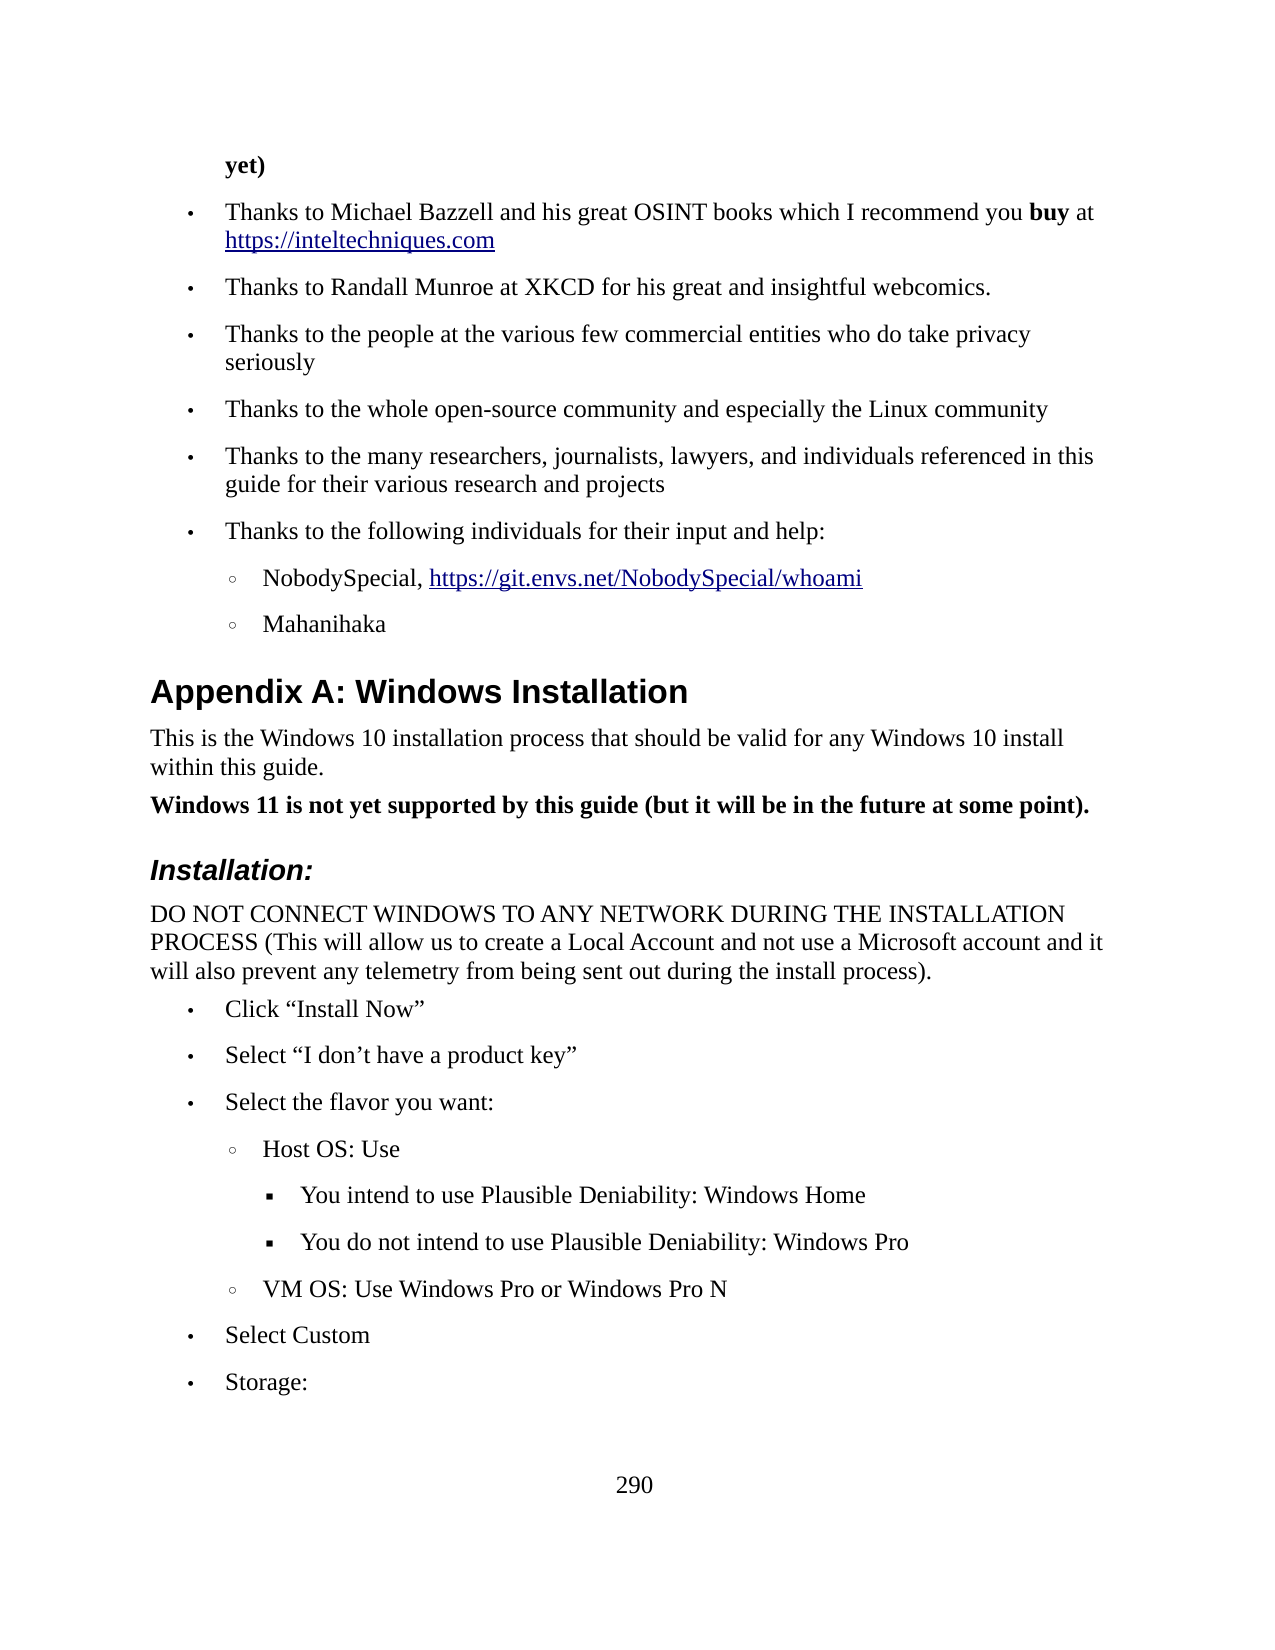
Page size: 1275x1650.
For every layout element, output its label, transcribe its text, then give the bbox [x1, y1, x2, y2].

list Thanks to Michael Bazzell and his great OSINT books which I recommend you buy at https://inteltechniques.com [187, 197, 1125, 254]
list Storage: [187, 1367, 1125, 1396]
list Thanks to Randall Munroe at XKCD for his great and insightful webcomics. [187, 272, 1125, 301]
list Thanks to the many researchers, journalists, lawyers, and individuals referenced in this guide for their various research and projects [187, 441, 1125, 498]
list Select Custom [187, 1321, 1125, 1349]
text DO NOT CONNECT WINDOWS TO ANY NETWORK DURING THE INSTALLATION PROCESS (This will allow us to create a Local Account and not use a Microsoft account and it will also prevent any telemetry from being sent out during the install process). [150, 899, 1125, 985]
list You do not intend to use Plausible Deniability: Windows Pro [262, 1227, 1125, 1256]
list You intend to use Plausible Deniability: Windows Home [262, 1181, 1125, 1209]
list Select the flavor you want: [187, 1087, 1125, 1116]
subtitle Installation: [150, 853, 1125, 886]
subtitle Appendix A: Windows Installation [150, 672, 1125, 711]
list Select “I don’t have a product key” [187, 1041, 1125, 1069]
text Windows 11 is not yet supported by this guide (but it will be in the future at some point). [150, 790, 1125, 819]
list Thanks to the people at the various few commercial entities who do take privacy seriously [187, 319, 1125, 376]
list yet) [187, 150, 1125, 179]
text This is the Windows 10 installation process that should be valid for any Windows 10 install within this guide. [150, 723, 1125, 781]
list Click “Install Now” [187, 994, 1125, 1023]
list Thanks to the following individuals for their input and help: [187, 516, 1125, 545]
list NobodySpecial, https://git.envs.net/NobodySpecial/whoami [225, 563, 1125, 592]
list Thanks to the whole open-source community and especially the Linux community [187, 394, 1125, 423]
list VM OS: Use Windows Pro or Windows Pro N [225, 1274, 1125, 1303]
list Host OS: Use [225, 1134, 1125, 1163]
list Mahanihaka [225, 609, 1125, 638]
